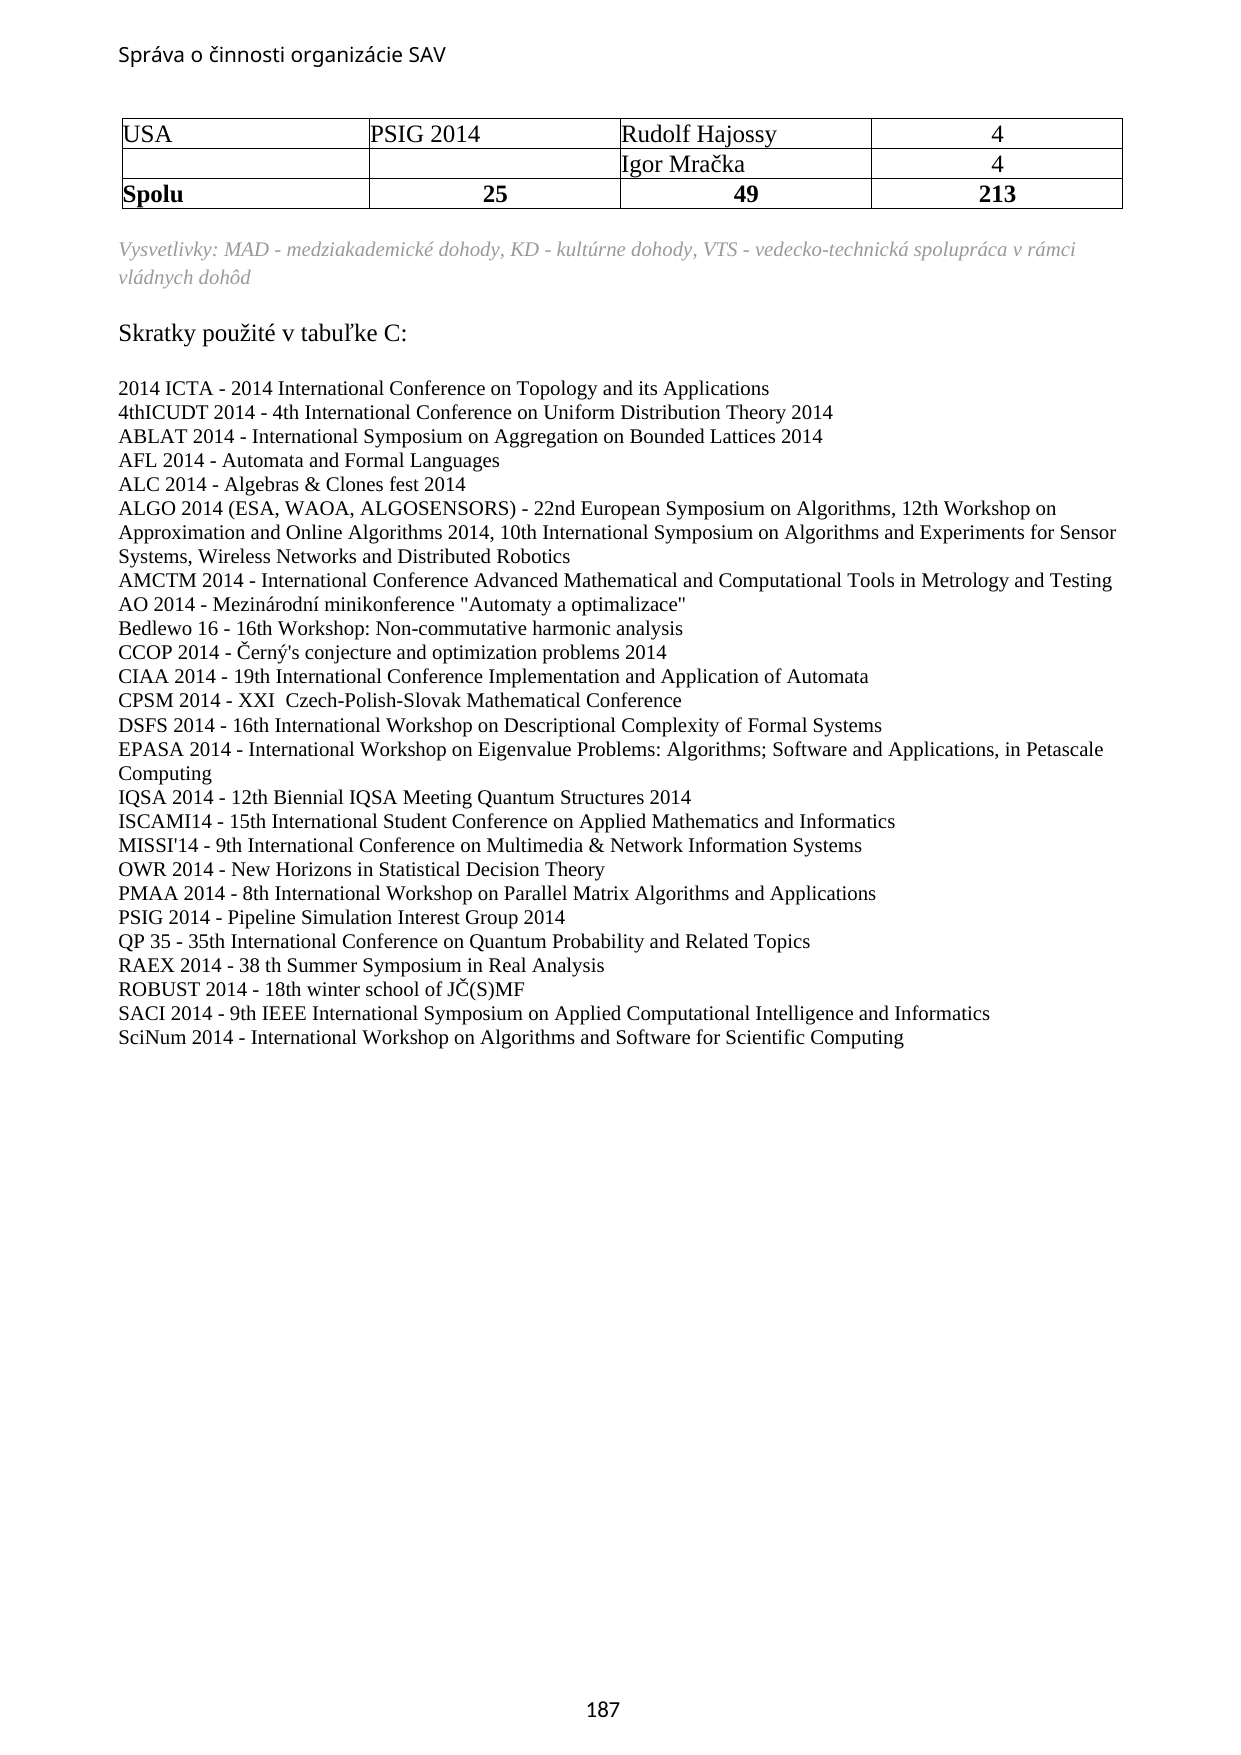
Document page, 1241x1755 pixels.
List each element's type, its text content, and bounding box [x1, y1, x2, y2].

text PSIG 2014 - Pipeline Simulation Interest Group 2014 [118, 905, 1122, 929]
table_cell 4 [872, 119, 1122, 148]
text AMCTM 2014 - International Conference Advanced Mathematical and Computational Tools in Metrology and Testing [118, 568, 1122, 592]
text MISSI'14 - 9th International Conference on Multimedia & Network Information Systems [118, 833, 1122, 857]
text CCOP 2014 - Černý's conjecture and optimization problems 2014 [118, 640, 1122, 664]
table_cell USA [123, 119, 369, 148]
text Bedlewo 16 - 16th Workshop: Non-commutative harmonic analysis [118, 616, 1122, 640]
table_cell 213 [872, 179, 1122, 207]
text DSFS 2014 - 16th International Workshop on Descriptional Complexity of Formal Systems [118, 712, 1122, 737]
text 2014 ICTA - 2014 International Conference on Topology and its Applications [118, 376, 1122, 400]
text IQSA 2014 - 12th Biennial IQSA Meeting Quantum Structures 2014 [118, 785, 1122, 809]
table_cell 49 [621, 179, 871, 207]
text Skratky použité v tabuľke C: [118, 318, 1122, 376]
table_cell 4 [872, 149, 1122, 178]
table_cell 25 [370, 179, 620, 207]
text OWR 2014 - New Horizons in Statistical Decision Theory [118, 857, 1122, 881]
text SciNum 2014 - International Workshop on Algorithms and Software for Scientific Computing [118, 1025, 1122, 1049]
text CPSM 2014 - XXI Czech-Polish-Slovak Mathematical Conference [118, 688, 1122, 712]
table_cell PSIG 2014 [370, 119, 620, 148]
text ABLAT 2014 - International Symposium on Aggregation on Bounded Lattices 2014 [118, 424, 1122, 448]
text QP 35 - 35th International Conference on Quantum Probability and Related Topics [118, 929, 1122, 953]
table_cell Rudolf Hajossy [621, 119, 871, 148]
text RAEX 2014 - 38 th Summer Symposium in Real Analysis [118, 953, 1122, 977]
text ALGO 2014 (ESA, WAOA, ALGOSENSORS) - 22nd European Symposium on Algorithms, 12th Workshop on Approximation and Online Algorithms 2014, 10th International Symposium on Algorithms and Experiments for Sensor Systems, Wireless Networks and Distributed Robotics [118, 496, 1122, 568]
text EPASA 2014 - International Workshop on Eigenvalue Problems: Algorithms; Software and Applications, in Petascale Computing [118, 737, 1122, 785]
table_cell [123, 149, 369, 178]
table_cell Spolu [123, 179, 369, 207]
text 4thICUDT 2014 - 4th International Conference on Uniform Distribution Theory 2014 [118, 400, 1122, 424]
text CIAA 2014 - 19th International Conference Implementation and Application of Automata [118, 664, 1122, 688]
text AFL 2014 - Automata and Formal Languages [118, 448, 1122, 472]
text ROBUST 2014 - 18th winter school of JČ(S)MF [118, 977, 1122, 1001]
text ALC 2014 - Algebras & Clones fest 2014 [118, 472, 1122, 496]
text ISCAMI14 - 15th International Student Conference on Applied Mathematics and Informatics [118, 809, 1122, 833]
text Vysvetlivky: MAD - medziakademické dohody, KD - kultúrne dohody, VTS - vedecko-technická spolupráca v rámci vládnych dohôd [118, 208, 1122, 318]
table_cell [370, 149, 620, 178]
text AO 2014 - Mezinárodní minikonference "Automaty a optimalizace" [118, 592, 1122, 616]
text PMAA 2014 - 8th International Workshop on Parallel Matrix Algorithms and Applications [118, 881, 1122, 905]
table_cell Igor Mračka [621, 149, 871, 178]
text SACI 2014 - 9th IEEE International Symposium on Applied Computational Intelligence and Informatics [118, 1001, 1122, 1025]
